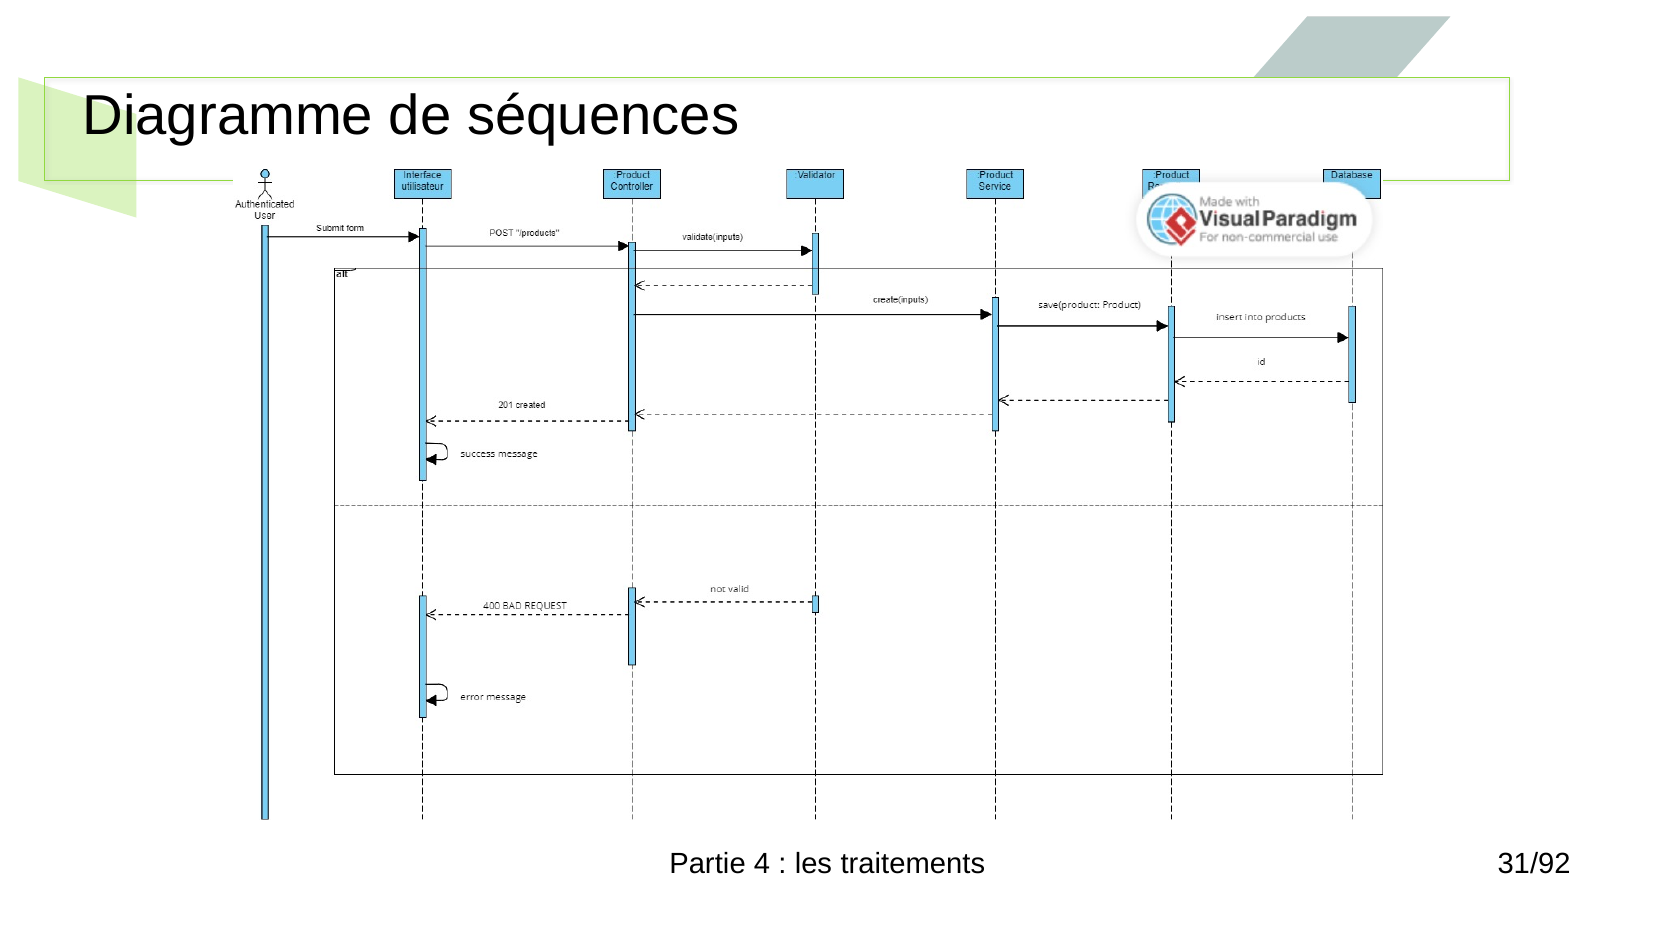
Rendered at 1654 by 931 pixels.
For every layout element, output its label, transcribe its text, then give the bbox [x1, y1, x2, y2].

picture [233, 169, 1383, 820]
title Diagramme de séquences [82, 37, 1571, 193]
